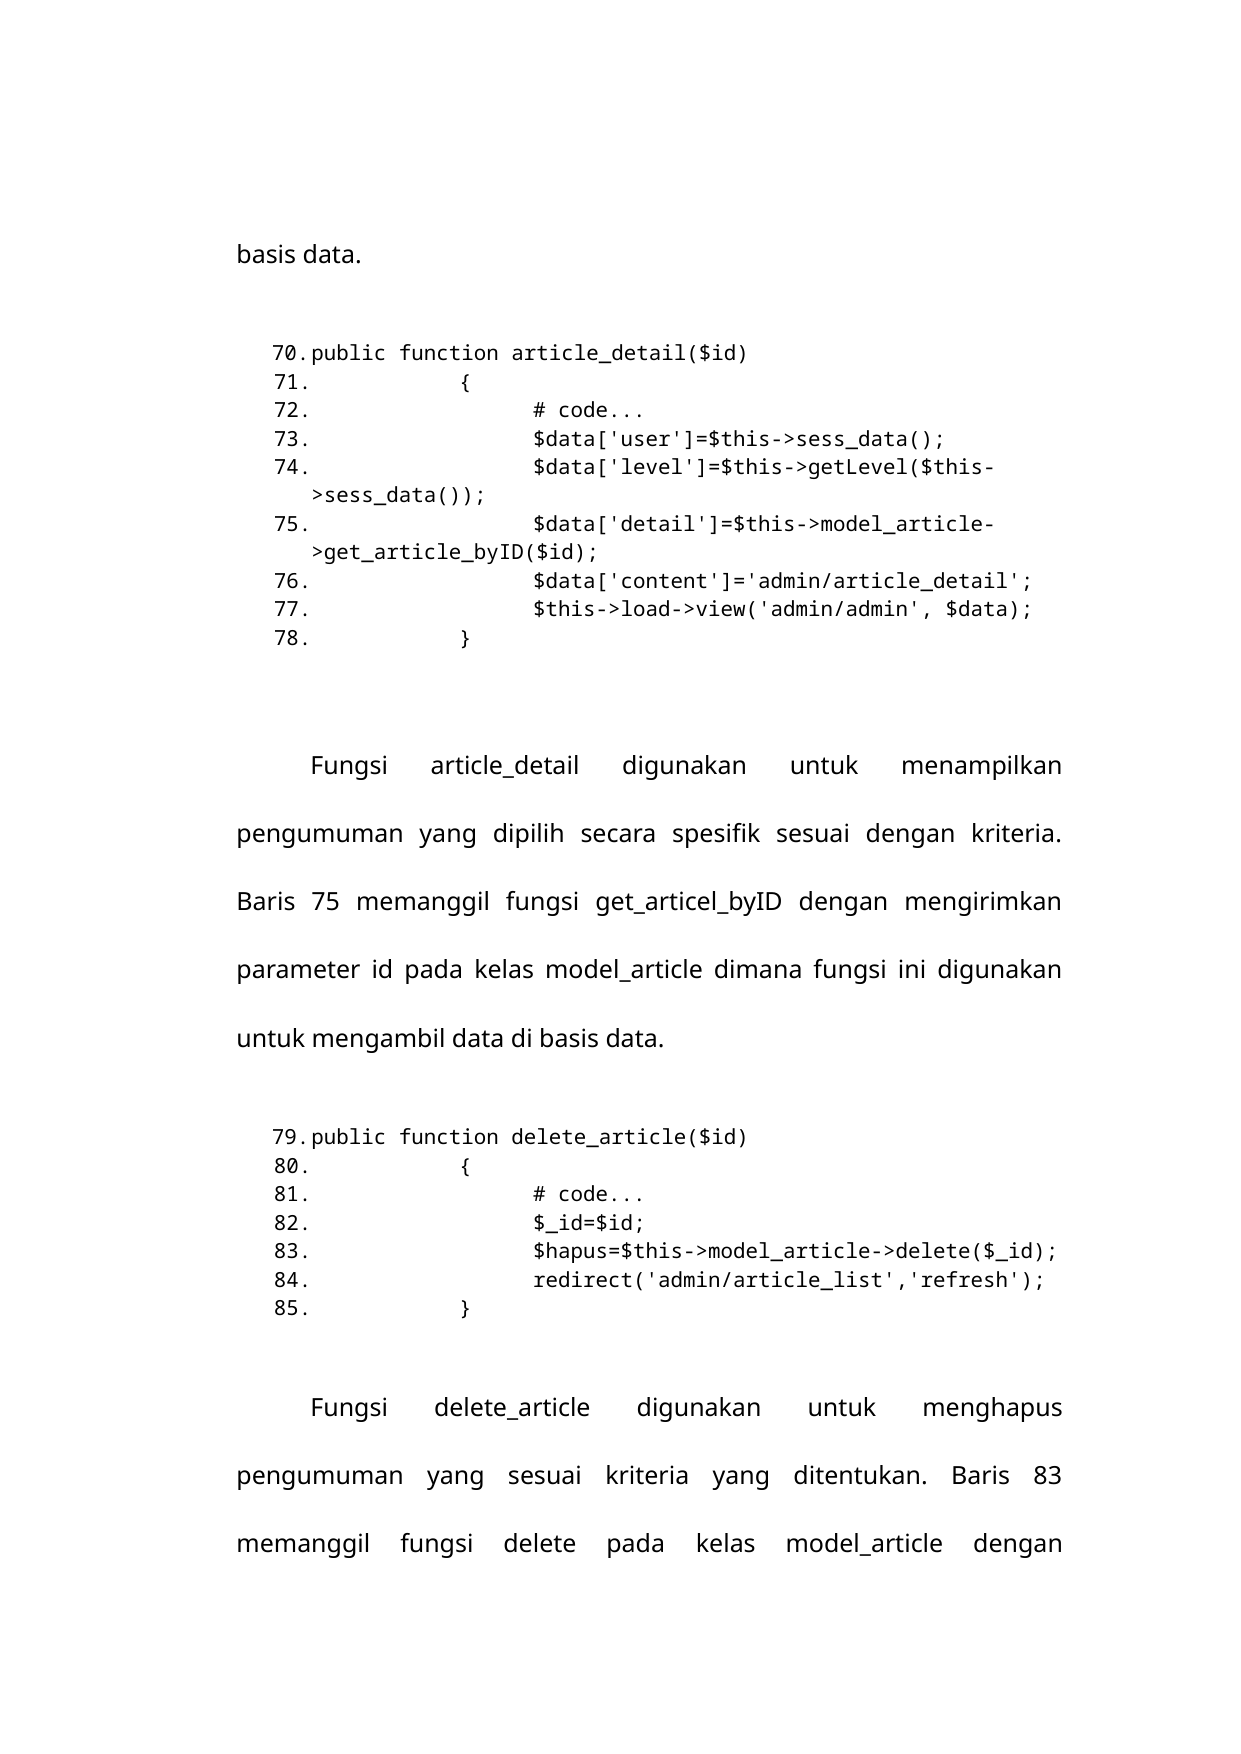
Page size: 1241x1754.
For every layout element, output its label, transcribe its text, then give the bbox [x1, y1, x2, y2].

list # code... [274, 395, 1063, 424]
list public function delete_article($id) [272, 1122, 1063, 1151]
list } [274, 1293, 1063, 1322]
list $this->load->view('admin/admin', $data); [274, 594, 1063, 623]
list { [274, 367, 1063, 395]
list $data['user']=$this->sess_data(); [274, 424, 1063, 452]
list } [274, 623, 1063, 651]
list $data['content']='admin/article_detail'; [274, 566, 1063, 594]
list $_id=$id; [274, 1208, 1063, 1236]
list # code... [274, 1179, 1063, 1208]
text Fungsi article_detail digunakan untuk menampilkan pengumuman yang dipilih secara spesifik sesuai dengan kriteria. Baris 75 memanggil fungsi get_articel_byID dengan mengirimkan parameter id pada kelas model_article dimana fungsi ini digunakan untuk mengambil data di basis data. [236, 748, 1063, 1054]
list $hapus=$this->model_article->delete($_id); [274, 1236, 1063, 1265]
list redirect('admin/article_list','refresh'); [274, 1265, 1063, 1293]
text basis data. [236, 236, 1063, 270]
list public function article_detail($id) [272, 338, 1063, 367]
list $data['level']=$this->getLevel($this->sess_data()); [274, 452, 1063, 509]
list $data['detail']=$this->model_article->get_article_byID($id); [274, 509, 1063, 566]
text Fungsi delete_article digunakan untuk menghapus pengumuman yang sesuai kriteria yang ditentukan. Baris 83 memanggil fungsi delete pada kelas model_article dengan [236, 1390, 1063, 1560]
list { [274, 1151, 1063, 1179]
